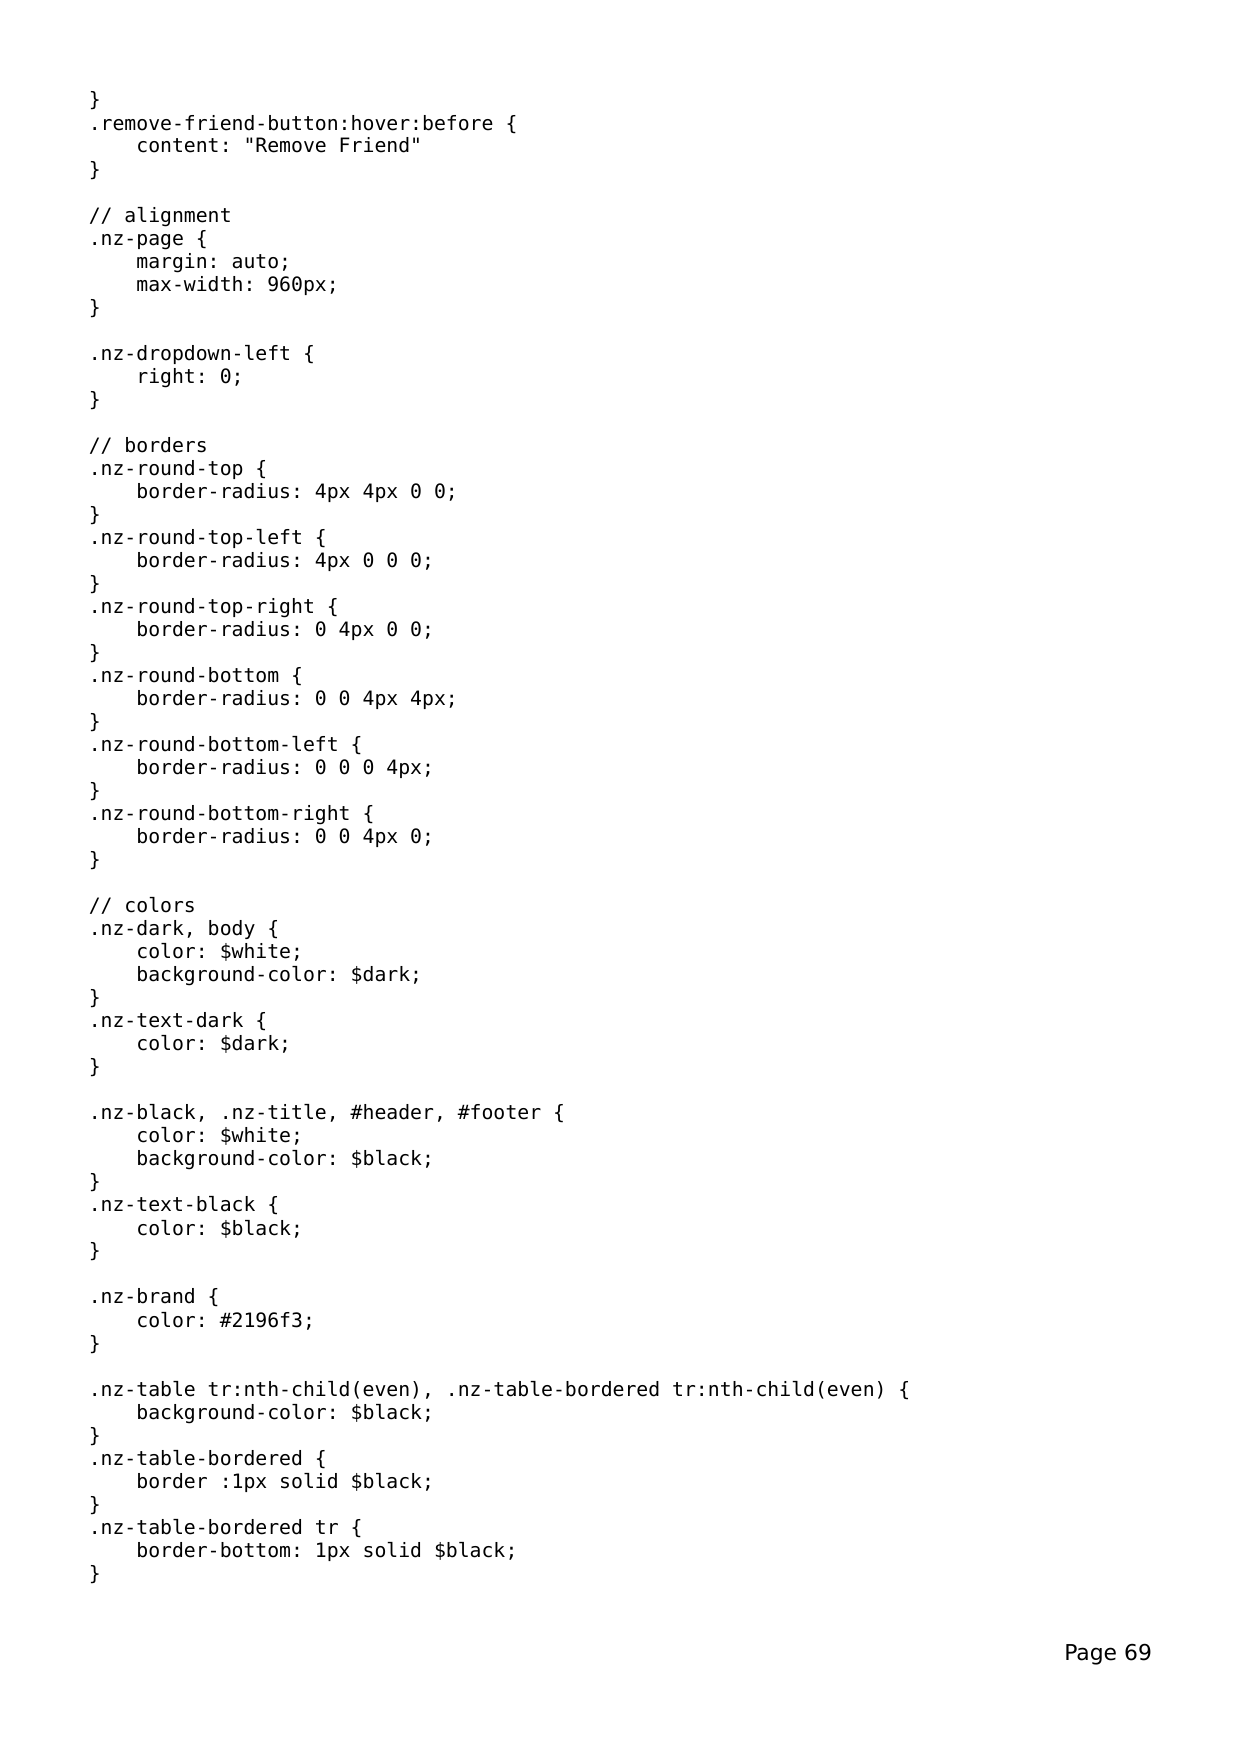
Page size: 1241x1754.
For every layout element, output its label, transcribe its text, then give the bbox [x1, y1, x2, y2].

text margin: auto; [88, 250, 1152, 273]
text } [88, 1055, 1152, 1078]
text color: $dark; [88, 1032, 1152, 1055]
text } [88, 1171, 1152, 1193]
text .nz-round-bottom-right { [88, 802, 1152, 825]
text .nz-table-bordered tr { [88, 1516, 1152, 1539]
text border-radius: 0 4px 0 0; [88, 618, 1152, 641]
text border-radius: 0 0 0 4px; [88, 756, 1152, 779]
text // colors [88, 894, 1152, 917]
text } [88, 779, 1152, 802]
text } [88, 986, 1152, 1009]
text } [88, 1332, 1152, 1355]
text border-radius: 0 0 4px 4px; [88, 687, 1152, 710]
text } [88, 1562, 1152, 1585]
text background-color: $black; [88, 1147, 1152, 1171]
text .nz-text-black { [88, 1193, 1152, 1217]
text } [88, 296, 1152, 319]
text background-color: $black; [88, 1401, 1152, 1424]
text } [88, 503, 1152, 526]
text border-radius: 0 0 4px 0; [88, 825, 1152, 848]
text // alignment [88, 204, 1152, 227]
text border :1px solid $black; [88, 1470, 1152, 1493]
text } [88, 572, 1152, 595]
text } [88, 1239, 1152, 1263]
text content: "Remove Friend" [88, 134, 1152, 158]
text } [88, 388, 1152, 411]
text .nz-text-dark { [88, 1009, 1152, 1032]
text } [88, 710, 1152, 733]
text border-radius: 4px 4px 0 0; [88, 480, 1152, 503]
text color: $white; [88, 940, 1152, 963]
text } [88, 1493, 1152, 1516]
text .nz-dropdown-left { [88, 342, 1152, 365]
text .remove-friend-button:hover:before { [88, 112, 1152, 134]
text .nz-round-top-left { [88, 526, 1152, 549]
text .nz-round-bottom { [88, 664, 1152, 687]
text // borders [88, 434, 1152, 457]
text right: 0; [88, 365, 1152, 388]
text border-radius: 4px 0 0 0; [88, 549, 1152, 572]
text .nz-black, .nz-title, #header, #footer { [88, 1101, 1152, 1124]
text border-bottom: 1px solid $black; [88, 1539, 1152, 1562]
text max-width: 960px; [88, 273, 1152, 296]
text .nz-page { [88, 227, 1152, 250]
text .nz-table tr:nth-child(even), .nz-table-bordered tr:nth-child(even) { [88, 1378, 1152, 1401]
text background-color: $dark; [88, 963, 1152, 986]
text } [88, 641, 1152, 664]
text color: $white; [88, 1124, 1152, 1147]
text } [88, 1424, 1152, 1447]
text .nz-brand { [88, 1286, 1152, 1309]
text } [88, 88, 1152, 112]
text } [88, 848, 1152, 871]
text .nz-round-top-right { [88, 595, 1152, 618]
text color: $black; [88, 1217, 1152, 1239]
text color: #2196f3; [88, 1309, 1152, 1332]
text } [88, 158, 1152, 181]
text .nz-dark, body { [88, 917, 1152, 940]
text .nz-round-bottom-left { [88, 733, 1152, 756]
text .nz-round-top { [88, 457, 1152, 480]
text .nz-table-bordered { [88, 1447, 1152, 1470]
